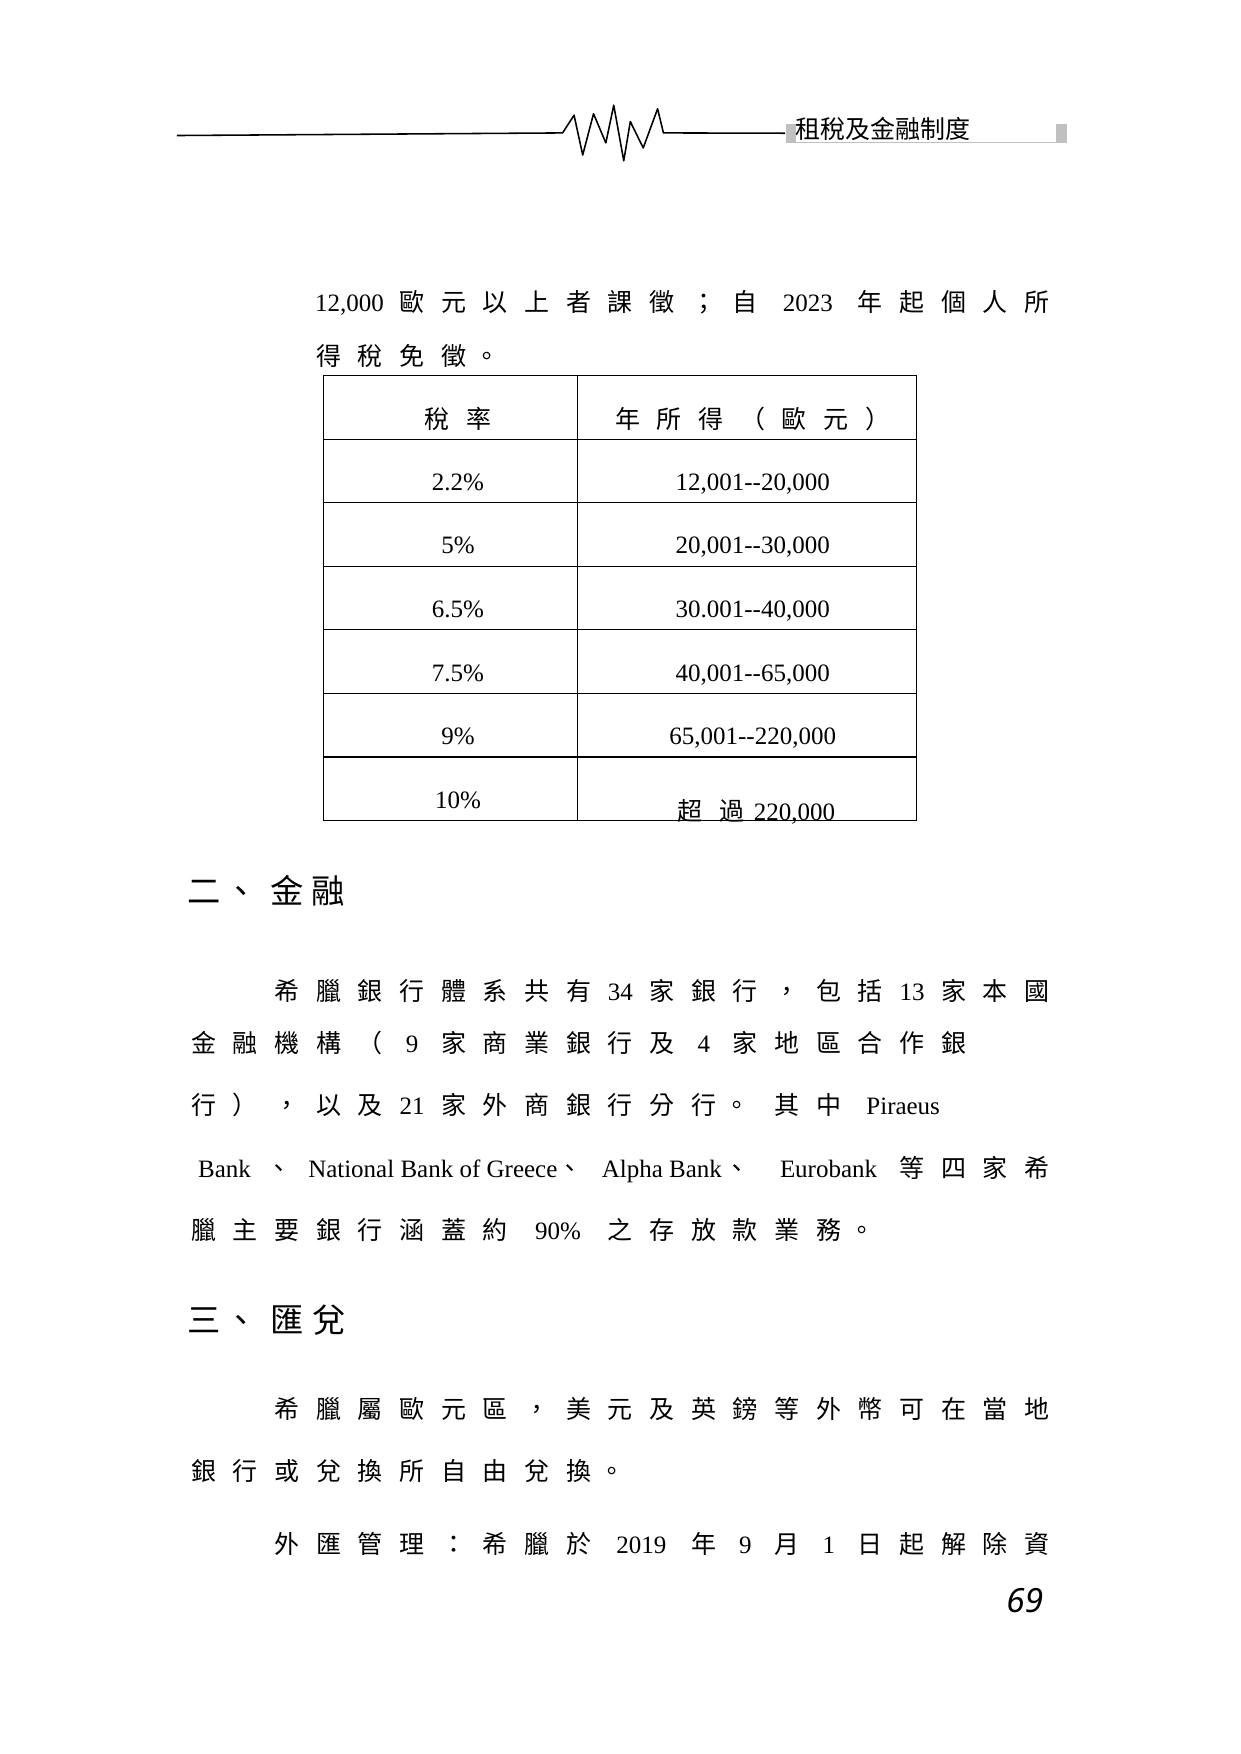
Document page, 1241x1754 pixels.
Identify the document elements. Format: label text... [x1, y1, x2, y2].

table_cell 12,001--20,000 [578, 440, 916, 502]
table_cell 2.2% [324, 440, 577, 502]
table_cell 7.5% [324, 630, 577, 693]
text 希臘銀行體系共有34家銀行，包括13家本國金融機構（9家商業銀行及4家地區合作銀行），以及21家外商銀行分行。其中Piraeus Bank、National Bank of Greece、Alpha Bank、Eurobank等四家希臘主要銀行涵蓋約90%之存放款業務。 [183, 937, 1058, 1249]
text 二、金融 [183, 848, 1058, 910]
table_cell 5% [324, 503, 577, 566]
table_header 稅率 [324, 376, 577, 439]
table_cell 40,001--65,000 [578, 630, 916, 693]
text 外匯管理：希臘於2019年9月1日起解除資 [183, 1491, 1058, 1553]
text 希臘屬歐元區，美元及英鎊等外幣可在當地銀行或兌換所自由兌換。 [183, 1366, 1058, 1491]
text 12,000歐元以上者課徵；自2023年起個人所得稅免徵。 [207, 250, 1058, 375]
table_cell 20,001--30,000 [578, 503, 916, 566]
table_cell 65,001--220,000 [578, 694, 916, 756]
table_cell 超過220,000 [578, 758, 916, 820]
text 三、匯兌 [183, 1276, 1058, 1339]
table_header 年所得（歐元） [578, 376, 916, 439]
table_cell 30.001--40,000 [578, 567, 916, 629]
table_cell 10% [324, 758, 577, 820]
table_cell 6.5% [324, 567, 577, 629]
table_cell 9% [324, 694, 577, 756]
